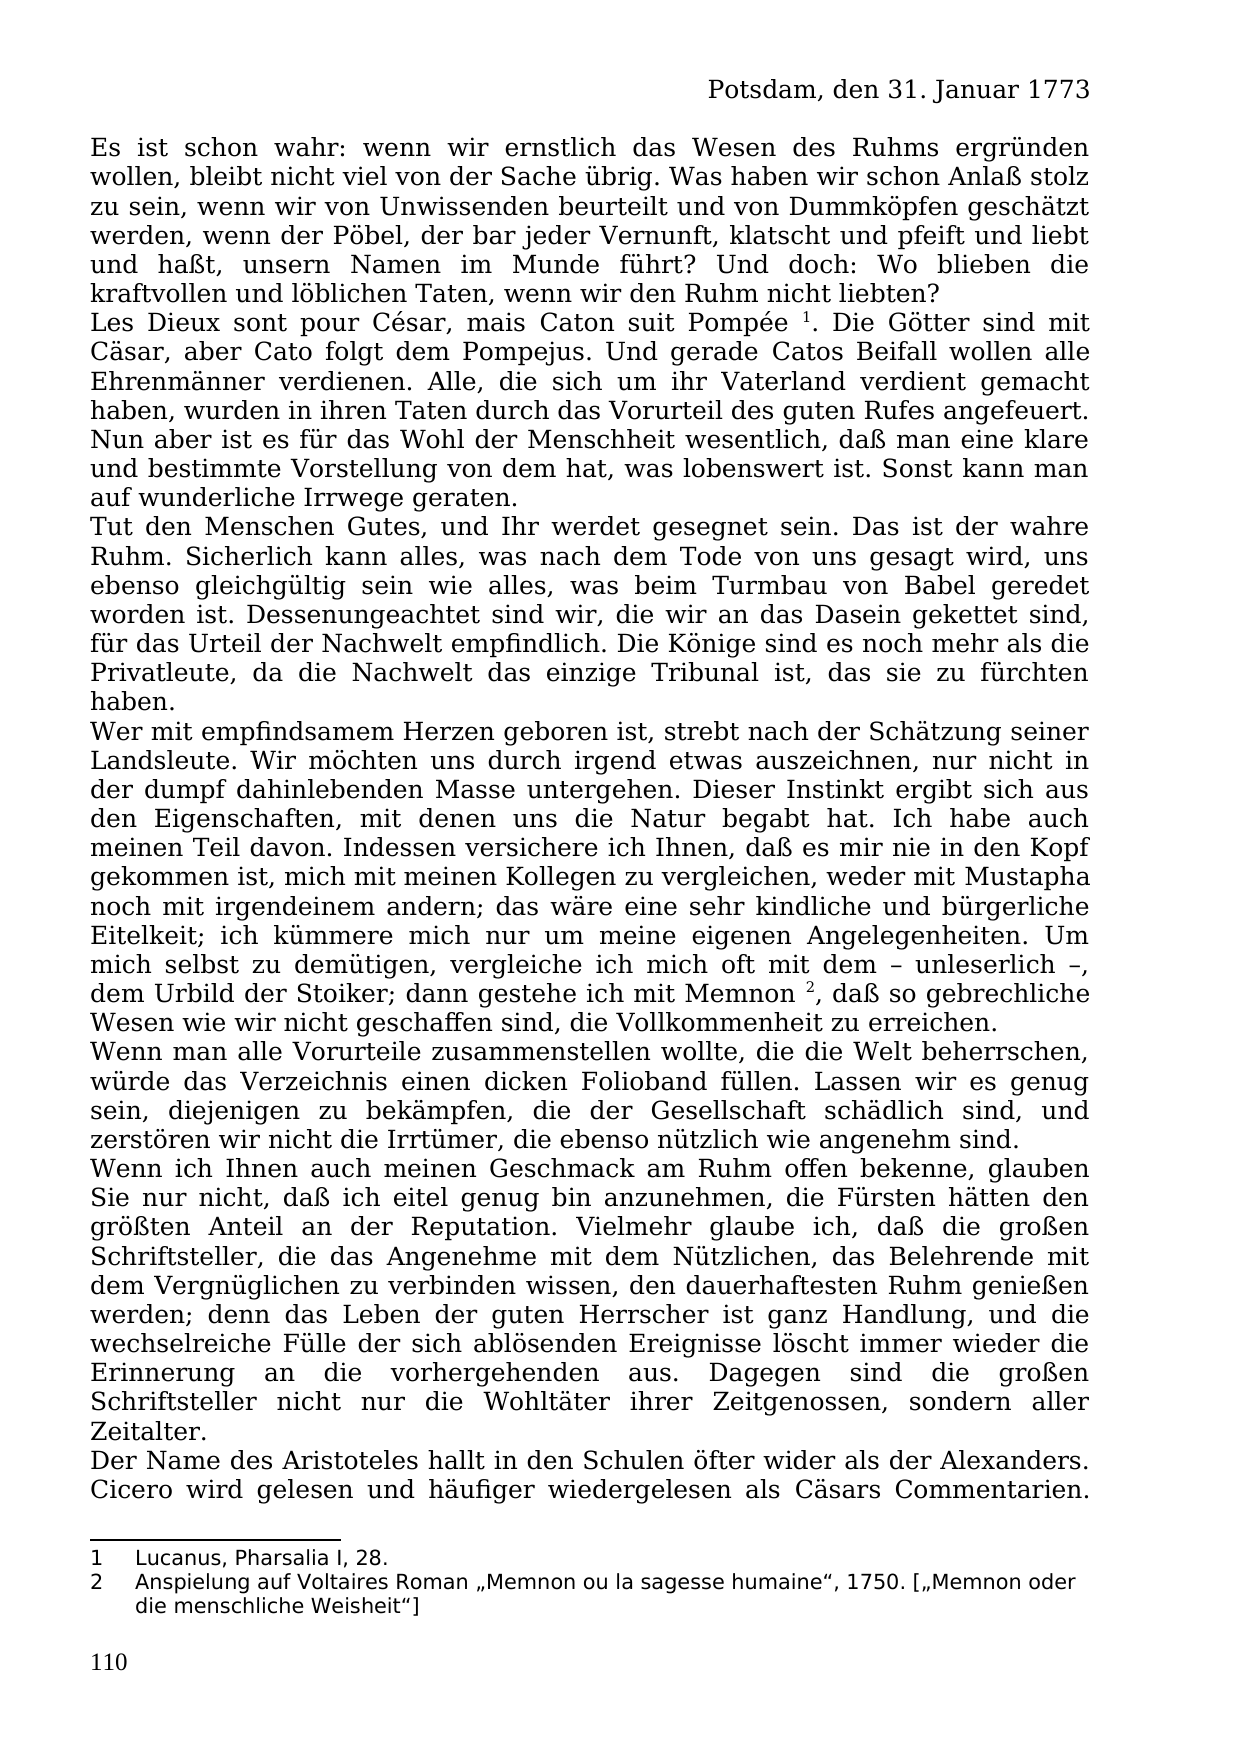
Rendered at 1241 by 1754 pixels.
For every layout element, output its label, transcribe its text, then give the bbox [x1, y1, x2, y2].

text Lucanus, Pharsalia I, 28. [90, 1546, 1091, 1570]
text Wenn ich Ihnen auch meinen Geschmack am Ruhm offen bekenne, glauben Sie nur nicht, daß ich eitel genug bin anzunehmen, die Fürsten hätten den größten Anteil an der Reputation. Vielmehr glaube ich, daß die großen Schriftsteller, die das Angenehme mit dem Nützlichen, das Belehrende mit dem Vergnüglichen zu verbinden wissen, den dauerhaftesten Ruhm genießen werden; denn das Leben der guten Herrscher ist ganz Handlung, und die wechselreiche Fülle der sich ablösenden Ereignisse löscht immer wieder die Erinnerung an die vorhergehenden aus. Dagegen sind die großen Schriftsteller nicht nur die Wohltäter ihrer Zeitgenossen, sondern aller Zeitalter. [90, 1154, 1091, 1446]
text Der Name des Aristoteles hallt in den Schulen öfter wider als der Alexanders. Cicero wird gelesen und häufiger wiedergelesen als Cäsars Commentarien. [90, 1446, 1091, 1504]
text Wenn man alle Vorurteile zusammenstellen wollte, die die Welt beherrschen, würde das Verzeichnis einen dicken Folioband füllen. Lassen wir es genug sein, diejenigen zu bekämpfen, die der Gesellschaft schädlich sind, und zerstören wir nicht die Irrtümer, die ebenso nützlich wie angenehm sind. [90, 1037, 1091, 1154]
text Anspielung auf Voltaires Roman „Memnon ou la sagesse humaine“, 1750. [„Memnon oder die menschliche Weisheit“] [90, 1570, 1091, 1618]
text Wer mit empfindsamem Herzen geboren ist, strebt nach der Schätzung seiner Landsleute. Wir möchten uns durch irgend etwas auszeichnen, nur nicht in der dumpf dahinlebenden Masse untergehen. Dieser Instinkt ergibt sich aus den Eigenschaften, mit denen uns die Natur begabt hat. Ich habe auch meinen Teil davon. Indessen versichere ich Ihnen, daß es mir nie in den Kopf gekommen ist, mich mit meinen Kollegen zu vergleichen, weder mit Mustapha noch mit irgendeinem andern; das wäre eine sehr kindliche und bürgerliche Eitelkeit; ich kümmere mich nur um meine eigenen Angelegenheiten. Um mich selbst zu demütigen, vergleiche ich mich oft mit dem – unleserlich –, dem Urbild der Stoiker; dann gestehe ich mit Memnon , daß so gebrechliche Wesen wie wir nicht geschaffen sind, die Vollkommenheit zu erreichen. [90, 717, 1091, 1037]
text Les Dieux sont pour César, mais Caton suit Pompée . Die Götter sind mit Cäsar, aber Cato folgt dem Pompejus. Und gerade Catos Beifall wollen alle Ehrenmänner verdienen. Alle, die sich um ihr Vaterland verdient gemacht haben, wurden in ihren Taten durch das Vorurteil des guten Rufes angefeuert. Nun aber ist es für das Wohl der Menschheit wesentlich, daß man eine klare und bestimmte Vorstellung von dem hat, was lobenswert ist. Sonst kann man auf wunderliche Irrwege geraten. [90, 308, 1091, 512]
text Potsdam, den 31. Januar 1773 [90, 75, 1091, 104]
text Es ist schon wahr: wenn wir ernstlich das Wesen des Ruhms ergründen wollen, bleibt nicht viel von der Sache übrig. Was haben wir schon Anlaß stolz zu sein, wenn wir von Unwissenden beurteilt und von Dummköpfen geschätzt werden, wenn der Pöbel, der bar jeder Vernunft, klatscht und pfeift und liebt und haßt, unsern Namen im Munde führt? Und doch: Wo blieben die kraftvollen und löblichen Taten, wenn wir den Ruhm nicht liebten? [90, 133, 1091, 308]
text Tut den Menschen Gutes, und Ihr werdet gesegnet sein. Das ist der wahre Ruhm. Sicherlich kann alles, was nach dem Tode von uns gesagt wird, uns ebenso gleichgültig sein wie alles, was beim Turmbau von Babel geredet worden ist. Dessenungeachtet sind wir, die wir an das Dasein gekettet sind, für das Urteil der Nachwelt empfindlich. Die Könige sind es noch mehr als die Privatleute, da die Nachwelt das einzige Tribunal ist, das sie zu fürchten haben. [90, 512, 1091, 717]
